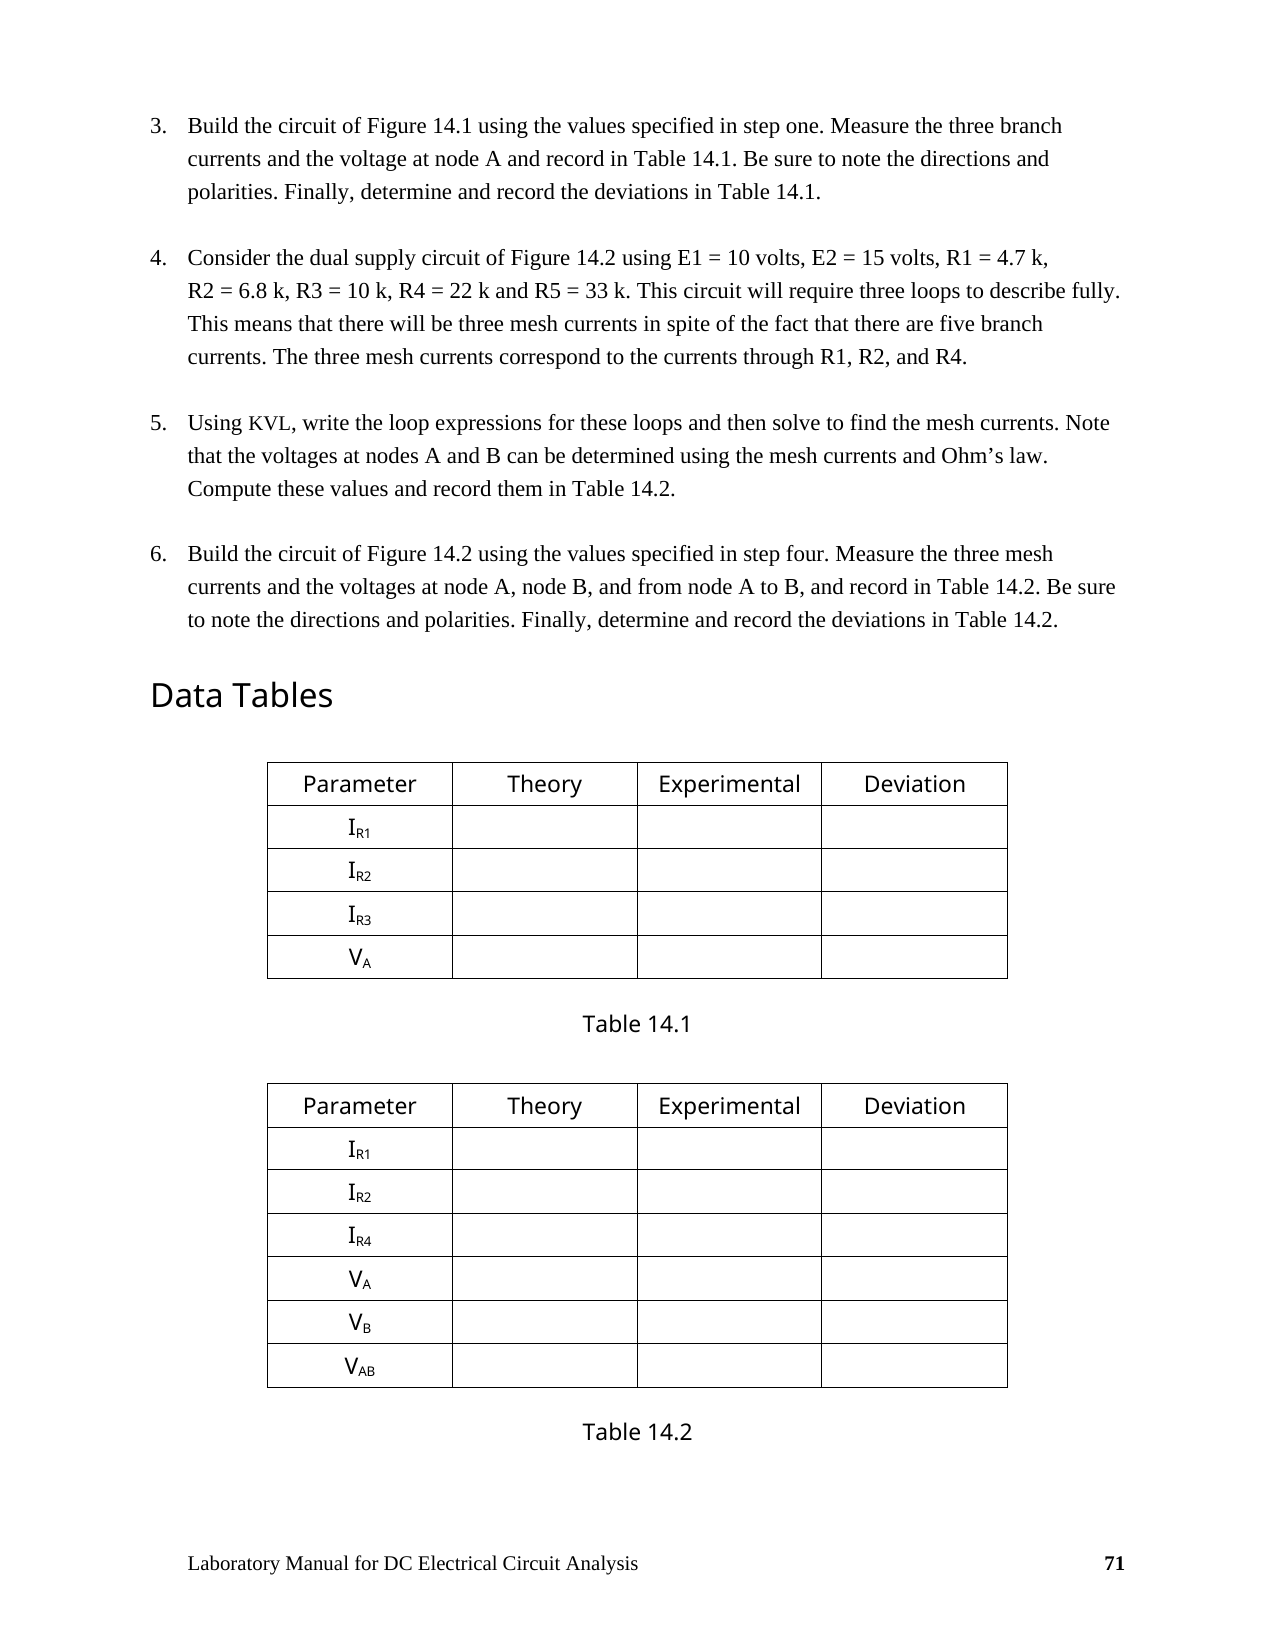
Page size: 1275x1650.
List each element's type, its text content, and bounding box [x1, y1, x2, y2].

table_cell [822, 1344, 1007, 1387]
list Build the circuit of Figure 14.2 using the values specified in step four. Measure the three mesh currents and the voltages at node A, node B, and from node A to B, and record in Table 14.2. Be sure to note the directions and polarities. Finally, determine and record the deviations in Table 14.2. [150, 540, 1125, 633]
table_cell [822, 806, 1007, 848]
table_cell [638, 1170, 821, 1212]
list Build the circuit of Figure 14.1 using the values specified in step one. Measure the three branch currents and the voltage at node A and record in Table 14.1. Be sure to note the directions and polarities. Finally, determine and record the deviations in Table 14.1. [150, 112, 1125, 205]
text Table 14.1 [150, 1008, 1125, 1039]
table_cell [453, 892, 637, 935]
table_cell IR2 [268, 849, 452, 891]
table_cell [822, 1128, 1007, 1169]
table_header Deviation [822, 1084, 1007, 1127]
table_cell [822, 849, 1007, 891]
table_header Theory [453, 1084, 637, 1127]
table_cell [638, 1128, 821, 1169]
list Consider the dual supply circuit of Figure 14.2 using E1 = 10 volts, E2 = 15 volts, R1 = 4.7 k, R2 = 6.8 k, R3 = 10 k, R4 = 22 k and R5 = 33 k. This circuit will require three loops to describe fully. This means that there will be three mesh currents in spite of the fact that there are five branch currents. The three mesh currents correspond to the currents through R1, R2, and R4. [150, 244, 1125, 369]
table_cell [638, 1214, 821, 1256]
table_cell [822, 892, 1007, 935]
table_cell VA [268, 936, 452, 978]
table_header Theory [453, 763, 637, 805]
table_cell [822, 1170, 1007, 1212]
table_cell VB [268, 1301, 452, 1343]
text Table 14.2 [150, 1416, 1125, 1448]
table_cell [453, 806, 637, 848]
table_cell [822, 936, 1007, 978]
table_cell [453, 936, 637, 978]
table_cell [453, 1301, 637, 1343]
table_cell [453, 849, 637, 891]
table_cell [453, 1128, 637, 1169]
table_cell [822, 1301, 1007, 1343]
table_cell [638, 936, 821, 978]
table_cell [453, 1170, 637, 1212]
table_header Experimental [638, 763, 821, 805]
table_header Experimental [638, 1084, 821, 1127]
table_cell IR4 [268, 1214, 452, 1256]
table_cell [638, 1257, 821, 1299]
table_cell [638, 806, 821, 848]
table_header Deviation [822, 763, 1007, 805]
text Data Tables [150, 672, 1125, 717]
table_cell IR1 [268, 806, 452, 848]
table_cell [453, 1344, 637, 1387]
table_header Parameter [268, 763, 452, 805]
table_cell IR1 [268, 1128, 452, 1169]
table_cell VA [268, 1257, 452, 1299]
table_cell [822, 1257, 1007, 1299]
table_cell VAB [268, 1344, 452, 1387]
table_cell [822, 1214, 1007, 1256]
list Using KVL, write the loop expressions for these loops and then solve to find the mesh currents. Note that the voltages at nodes A and B can be determined using the mesh currents and Ohm’s law. Compute these values and record them in Table 14.2. [150, 409, 1125, 501]
table_cell [638, 849, 821, 891]
table_cell [453, 1214, 637, 1256]
table_cell [638, 1301, 821, 1343]
table_cell IR2 [268, 1170, 452, 1212]
table_header Parameter [268, 1084, 452, 1127]
table_cell [638, 892, 821, 935]
table_cell IR3 [268, 892, 452, 935]
table_cell [638, 1344, 821, 1387]
table_cell [453, 1257, 637, 1299]
